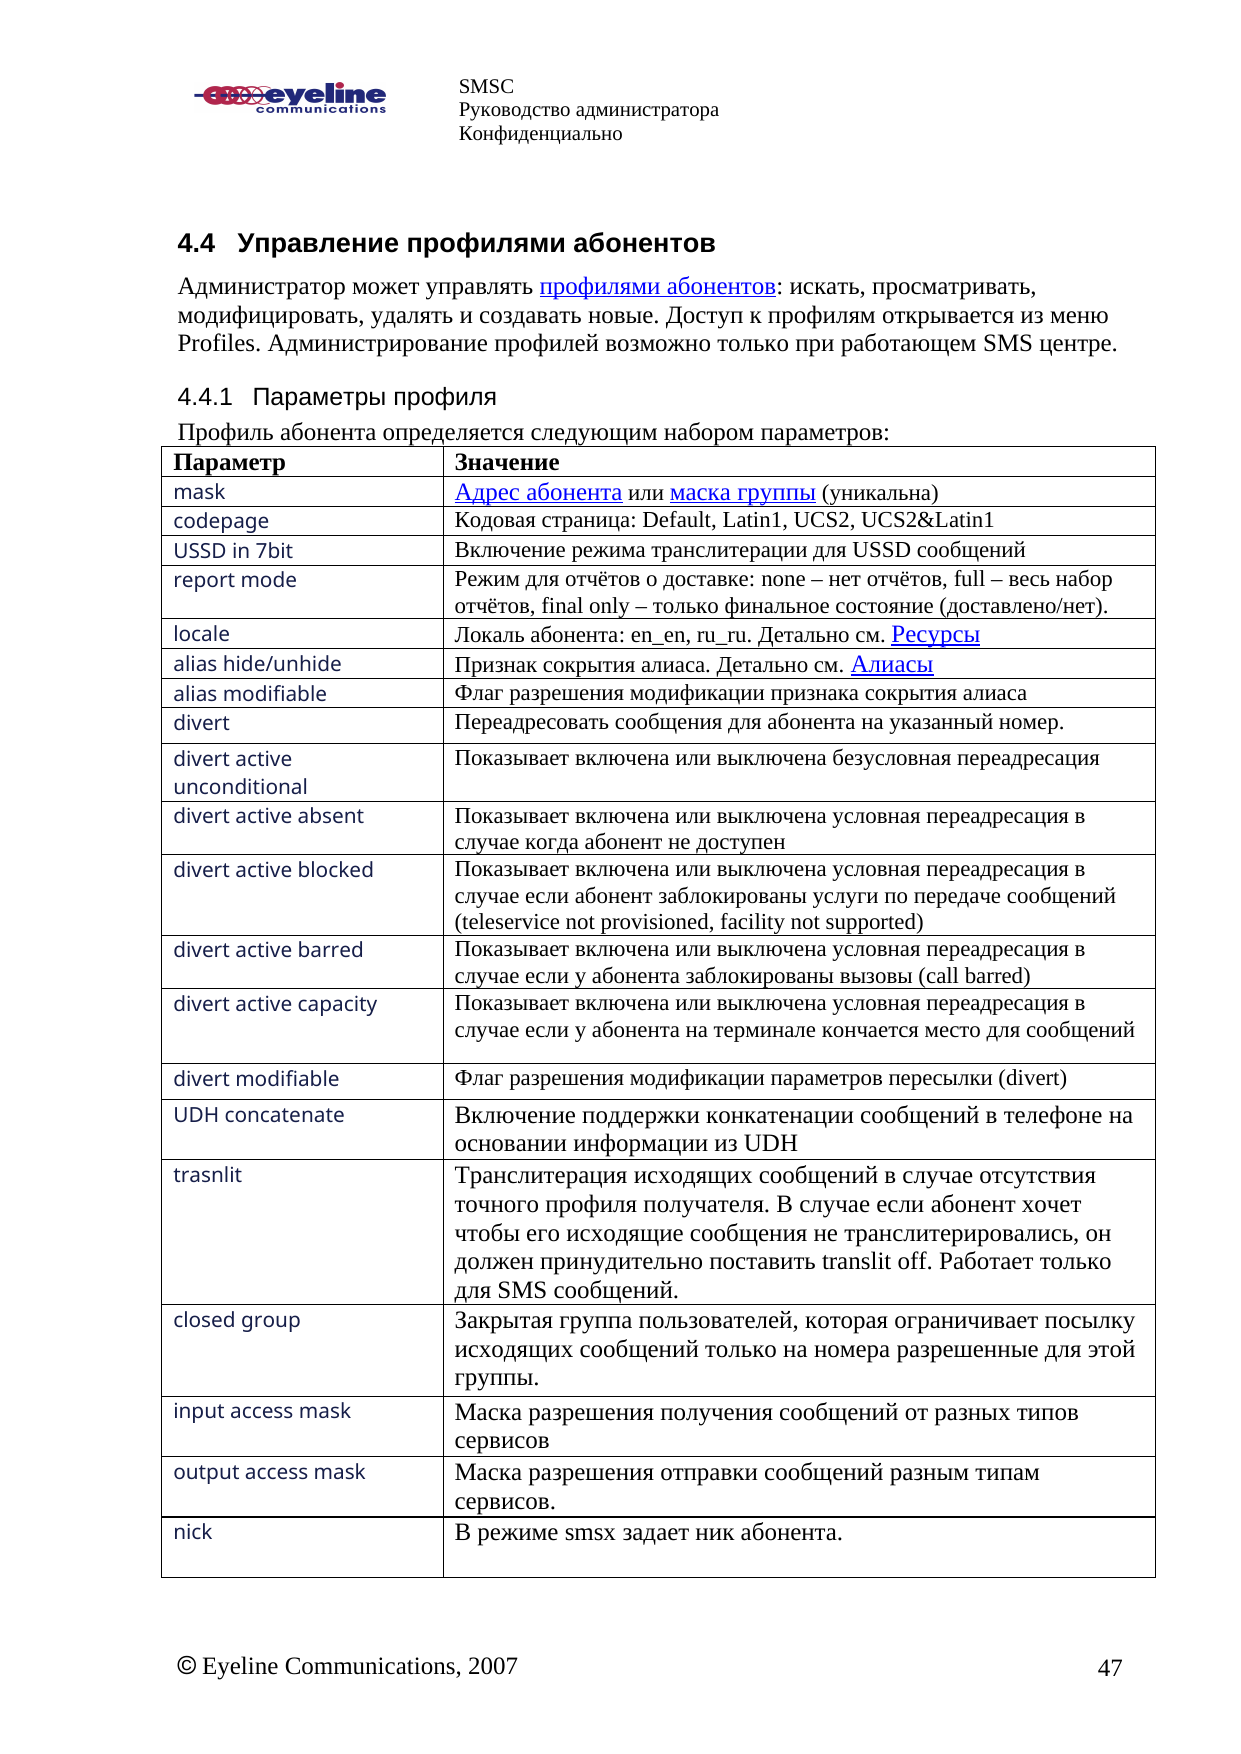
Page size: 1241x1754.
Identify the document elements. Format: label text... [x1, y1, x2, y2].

picture [194, 82, 386, 113]
table_cell UDH concatenate [162, 1100, 443, 1159]
table_cell Режим для отчётов о доставке: none – нет отчётов, full – весь набор отчётов, final only – только финальное состояние (доставлено/нет). [444, 566, 1155, 618]
table_cell Маска разрешения получения сообщений от разных типов сервисов [444, 1397, 1155, 1456]
table_cell divert modifiable [162, 1064, 443, 1099]
table_cell divert active absent [162, 802, 443, 854]
table_cell divert active barred [162, 936, 443, 988]
table_cell trasnlit [162, 1160, 443, 1304]
table_cell USSD in 7bit [162, 536, 443, 564]
table_cell Флаг разрешения модификации признака сокрытия алиаса [444, 679, 1155, 707]
subtitle Параметры профиля [177, 382, 1152, 411]
table_cell mask [162, 477, 443, 506]
table_cell closed group [162, 1305, 443, 1396]
table_header Параметр [162, 447, 443, 476]
table_cell Маска разрешения отправки сообщений разным типам сервисов. [444, 1457, 1155, 1516]
table_cell Показывает включена или выключена условная переадресация в случае если абонент заблокированы услуги по передаче сообщений (teleservice not provisioned, facility not supported) [444, 855, 1155, 934]
table_cell divert active capacity [162, 989, 443, 1063]
table_cell В режиме smsx задает ник абонента. [444, 1518, 1155, 1577]
table_cell alias hide/unhide [162, 649, 443, 678]
table_cell Закрытая группа пользователей, которая ограничивает посылку исходящих сообщений только на номера разрешенные для этой группы. [444, 1305, 1155, 1396]
table_cell Флаг разрешения модификации параметров пересылки (divert) [444, 1064, 1155, 1099]
table_cell divert active blocked [162, 855, 443, 934]
table_cell Показывает включена или выключена условная переадресация в случае когда абонент не доступен [444, 802, 1155, 854]
table_cell locale [162, 619, 443, 648]
table_cell Локаль абонента: en_en, ru_ru. Детально см. Ресурсы [444, 619, 1155, 648]
table_cell Транслитерация исходящих сообщений в случае отсутствия точного профиля получателя. В случае если абонент хочет чтобы его исходящие сообщения не транслитерировались, он должен принудительно поставить translit off. Работает только для SMS сообщений. [444, 1160, 1155, 1304]
table_cell Включение режима транслитерации для USSD сообщений [444, 536, 1155, 564]
table_cell alias modifiable [162, 679, 443, 707]
table_header Значение [444, 447, 1155, 476]
table_cell Показывает включена или выключена условная переадресация в случае если у абонента заблокированы вызовы (call barred) [444, 936, 1155, 988]
subtitle Управление профилями абонентов [177, 227, 1152, 258]
table_cell Показывает включена или выключена безусловная переадресация [444, 744, 1155, 801]
table_cell Показывает включена или выключена условная переадресация в случае если у абонента на терминале кончается место для сообщений [444, 989, 1155, 1063]
text Профиль абонента определяется следующим набором параметров: [177, 417, 1152, 446]
text Администратор может управлять профилями абонентов: искать, просматривать, модифицировать, удалять и создавать новые. Доступ к профилям открывается из меню Profiles. Администрирование профилей возможно только при работающем SMS центре. [177, 271, 1152, 357]
table_cell input access mask [162, 1397, 443, 1456]
table_cell nick [162, 1518, 443, 1577]
table_cell codepage [162, 507, 443, 535]
table_cell output access mask [162, 1457, 443, 1516]
table_cell Включение поддержки конкатенации сообщений в телефоне на основании информации из UDH [444, 1100, 1155, 1159]
table_cell Признак сокрытия алиаса. Детально см. Алиасы [444, 649, 1155, 678]
table_cell Адрес абонента или маска группы (уникальна) [444, 477, 1155, 506]
table_cell Переадресовать сообщения для абонента на указанный номер. [444, 708, 1155, 743]
table_cell divert [162, 708, 443, 743]
table_cell Кодовая страница: Default, Latin1, UCS2, UCS2&Latin1 [444, 507, 1155, 535]
table_cell divert active unconditional [162, 744, 443, 801]
table_cell report mode [162, 566, 443, 618]
